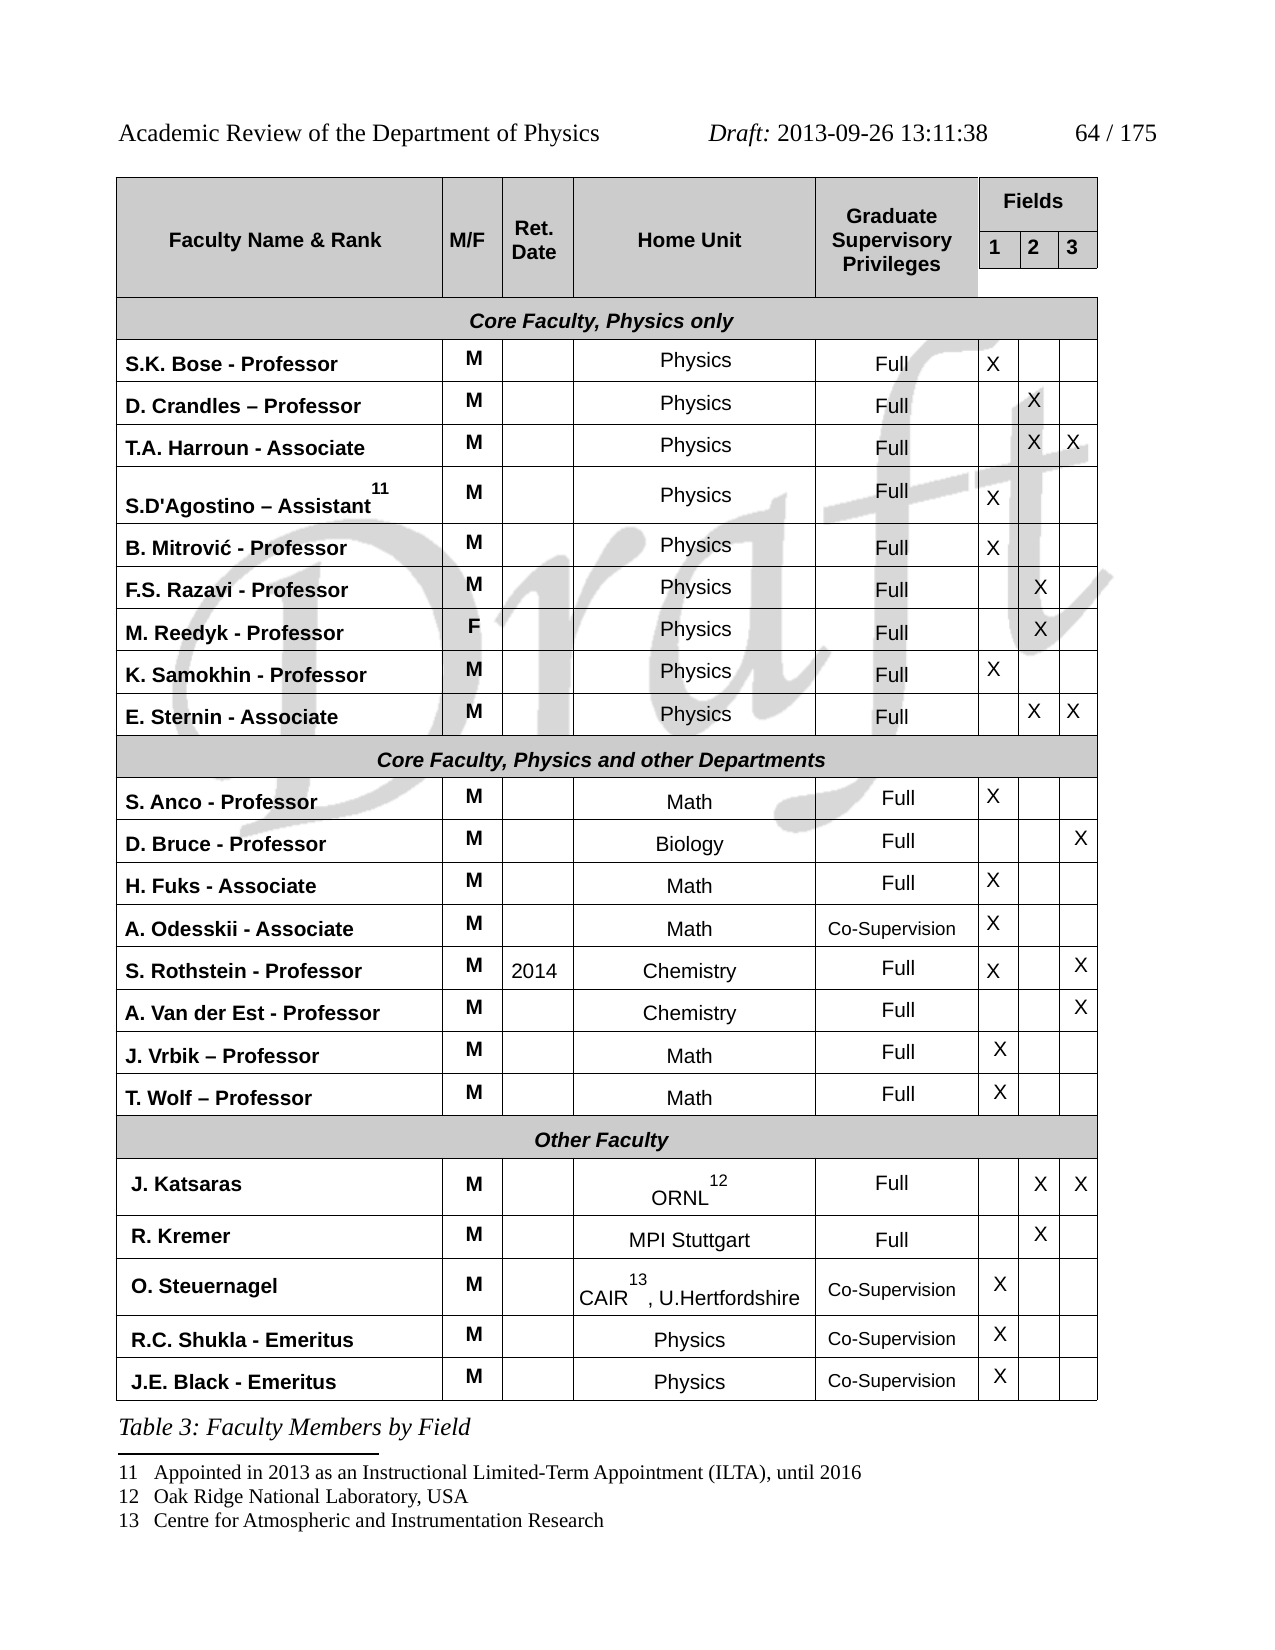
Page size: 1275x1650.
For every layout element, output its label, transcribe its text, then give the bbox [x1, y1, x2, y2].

table_cell [1060, 1032, 1097, 1073]
picture [979, 382, 1018, 424]
table_cell J.E. Black - Emeritus [117, 1358, 442, 1399]
table_cell Physics [574, 467, 815, 523]
table_cell [1060, 1216, 1097, 1257]
picture [816, 863, 978, 904]
table_cell 2 [1021, 232, 1058, 268]
table_header Fields [980, 178, 1097, 231]
table_cell Biology [574, 820, 815, 862]
table_cell Co-Supervision [816, 1316, 978, 1357]
table_cell [503, 467, 573, 523]
picture [443, 340, 502, 381]
picture [816, 567, 978, 608]
picture [979, 990, 1018, 1031]
picture [574, 1159, 815, 1215]
table_cell F [443, 609, 502, 650]
table_cell [979, 1216, 1018, 1257]
picture [443, 382, 502, 424]
picture [816, 382, 978, 424]
picture [574, 340, 815, 381]
picture [503, 694, 573, 735]
table_cell [503, 905, 573, 946]
picture [574, 382, 815, 424]
table_cell M [443, 425, 502, 466]
picture [1060, 1316, 1097, 1357]
table_cell Full [816, 1216, 978, 1257]
table_cell X [1019, 1216, 1059, 1257]
table_cell [1019, 524, 1059, 566]
table_cell Physics [574, 382, 815, 423]
picture [574, 778, 815, 819]
table_cell S.K. Bose - Professor [117, 340, 442, 381]
table_cell Math [574, 1074, 815, 1115]
table_cell [979, 1159, 1018, 1215]
picture [816, 905, 978, 946]
picture [443, 778, 502, 819]
picture [1060, 382, 1097, 424]
table_cell [979, 425, 1018, 466]
picture [816, 820, 978, 862]
picture [979, 778, 1018, 819]
table_cell [1019, 340, 1059, 381]
table_cell Co-Supervision [816, 1358, 978, 1399]
table_cell Math [574, 905, 815, 946]
table_cell E. Sternin - Associate [117, 694, 442, 735]
table_cell S. Anco - Professor [117, 778, 442, 819]
picture [118, 382, 442, 424]
table_cell X [979, 1074, 1018, 1115]
picture [1019, 651, 1059, 693]
picture [979, 863, 1018, 904]
picture [1019, 1032, 1059, 1073]
picture [503, 778, 573, 819]
picture [574, 1316, 815, 1357]
picture [1019, 820, 1059, 862]
table_cell [1060, 1358, 1097, 1399]
table_cell X [1060, 820, 1097, 862]
table_cell M [443, 1159, 502, 1215]
table_cell X [979, 1032, 1018, 1073]
picture [443, 1032, 502, 1073]
table_cell [503, 524, 573, 566]
picture [503, 1216, 573, 1258]
table_cell [1060, 651, 1097, 692]
table_cell [1060, 905, 1097, 946]
picture [443, 863, 502, 904]
picture [979, 524, 1018, 566]
table_cell D. Crandles – Professor [117, 382, 442, 423]
table_cell [503, 382, 573, 423]
table_cell M [443, 1074, 502, 1115]
table_cell O. Steuernagel [117, 1259, 442, 1315]
table_cell M [443, 1216, 502, 1257]
table_cell [1019, 1032, 1059, 1073]
picture [979, 467, 1018, 523]
picture [574, 567, 815, 608]
table_cell Full [816, 382, 978, 423]
table_cell S. Rothstein - Professor [117, 947, 442, 988]
table_cell X [979, 1358, 1018, 1399]
picture [443, 651, 502, 693]
picture [816, 1259, 978, 1315]
table_cell [979, 609, 1018, 650]
picture [816, 651, 978, 693]
picture [1060, 778, 1097, 819]
table_cell [1019, 820, 1059, 862]
table_cell Physics [574, 1358, 815, 1399]
table_cell Full [816, 609, 978, 650]
picture [503, 990, 573, 1031]
table_cell X [1019, 382, 1059, 423]
table_cell [979, 694, 1018, 735]
table_cell X [1060, 990, 1097, 1031]
picture [574, 905, 815, 946]
picture [118, 905, 442, 946]
picture [979, 820, 1018, 862]
table_cell X [1060, 947, 1097, 988]
picture [1060, 863, 1097, 904]
picture [574, 863, 815, 904]
table_cell Full [816, 467, 978, 523]
table_cell [1060, 609, 1097, 650]
table_cell M [443, 382, 502, 423]
picture [574, 1216, 815, 1258]
picture [1019, 1159, 1059, 1215]
table_cell [979, 820, 1018, 862]
picture [816, 778, 978, 819]
table_cell [1060, 524, 1097, 566]
picture [503, 1159, 573, 1215]
picture [118, 1032, 442, 1073]
table_cell [503, 567, 573, 608]
table_header [978, 177, 1097, 297]
picture [443, 990, 502, 1031]
picture [816, 1159, 978, 1215]
table_cell T. Wolf – Professor [117, 1074, 442, 1115]
picture [979, 567, 1018, 608]
picture [1019, 524, 1059, 566]
table_cell [503, 340, 573, 381]
picture [503, 609, 573, 650]
picture [118, 467, 442, 523]
table_cell [979, 990, 1018, 1031]
table_cell X [1019, 567, 1059, 608]
table_cell X [979, 340, 1018, 381]
table_cell Chemistry [574, 947, 815, 988]
table_cell M [443, 863, 502, 904]
picture [1060, 990, 1097, 1031]
table_cell [1060, 778, 1097, 819]
picture [503, 1032, 573, 1073]
table_cell [1060, 1259, 1097, 1315]
table_cell M [443, 778, 502, 819]
picture [443, 567, 502, 608]
table_cell [503, 1074, 573, 1115]
table_cell K. Samokhin - Professor [117, 651, 442, 692]
picture [1019, 425, 1059, 466]
picture [443, 694, 502, 735]
picture [118, 990, 442, 1031]
picture [503, 567, 573, 608]
picture [1060, 820, 1097, 862]
table_cell B. Mitrović - Professor [117, 524, 442, 566]
picture [118, 609, 442, 650]
table_cell R.C. Shukla - Emeritus [117, 1316, 442, 1357]
table_cell M [443, 467, 502, 523]
table_cell J. Katsaras [117, 1159, 442, 1215]
table_cell Full [816, 651, 978, 692]
table_cell 3 [1059, 232, 1097, 268]
table_cell Full [816, 863, 978, 904]
picture [979, 1032, 1018, 1073]
table_cell A. Van der Est - Professor [117, 990, 442, 1031]
picture [118, 947, 442, 989]
table_cell M [443, 694, 502, 735]
picture [979, 694, 1018, 735]
table_cell Full [816, 340, 978, 381]
picture [1019, 382, 1059, 424]
picture [1060, 1032, 1097, 1073]
picture [979, 1259, 1018, 1315]
picture [574, 425, 815, 466]
picture [503, 1358, 573, 1400]
table_cell [503, 425, 573, 466]
picture [979, 1316, 1018, 1357]
picture [118, 1074, 442, 1115]
table_cell [1019, 905, 1059, 946]
table_cell M [443, 1259, 502, 1315]
table_cell M [443, 651, 502, 692]
picture [1019, 567, 1059, 608]
picture [503, 382, 573, 424]
table_cell X [979, 467, 1018, 523]
table_cell J. Vrbik – Professor [117, 1032, 442, 1073]
picture [1019, 947, 1059, 989]
table_cell [1060, 382, 1097, 423]
picture [1060, 694, 1097, 735]
picture [118, 567, 442, 608]
table_cell [503, 1259, 573, 1315]
picture [816, 1358, 978, 1400]
table_cell [1019, 1074, 1059, 1115]
table_cell Full [816, 947, 978, 988]
table_cell Full [816, 778, 978, 819]
picture [816, 1316, 978, 1357]
table_cell M [443, 905, 502, 946]
picture [443, 1159, 502, 1215]
picture [503, 524, 573, 566]
table_cell M [443, 524, 502, 566]
picture [1019, 1259, 1059, 1315]
picture [118, 651, 442, 693]
table_cell Full [816, 820, 978, 862]
table_cell [1060, 340, 1097, 381]
picture [503, 425, 573, 466]
picture [1019, 1316, 1059, 1357]
table_cell ORNL [574, 1159, 815, 1215]
table_cell Co-Supervision [816, 905, 978, 946]
picture [574, 947, 815, 989]
picture [574, 820, 815, 862]
table_cell M [443, 820, 502, 862]
picture [979, 651, 1018, 693]
picture [443, 1216, 502, 1258]
picture [1060, 905, 1097, 946]
picture [1019, 694, 1059, 735]
picture [1060, 1216, 1097, 1258]
picture [118, 1441, 1157, 1532]
picture [503, 947, 573, 989]
table_cell [1060, 1316, 1097, 1357]
table_cell Physics [574, 651, 815, 692]
table_cell [503, 820, 573, 862]
table_cell Full [816, 567, 978, 608]
table_cell Physics [574, 340, 815, 381]
table_cell [979, 567, 1018, 608]
picture [979, 947, 1018, 989]
picture [1019, 340, 1059, 381]
table_cell MPI Stuttgart [574, 1216, 815, 1257]
table_cell D. Bruce - Professor [117, 820, 442, 862]
picture [443, 609, 502, 650]
table_cell [503, 1159, 573, 1215]
picture [443, 524, 502, 566]
picture [979, 1216, 1018, 1258]
table_cell [503, 694, 573, 735]
table_cell A. Odesskii - Associate [117, 905, 442, 946]
picture [503, 820, 573, 862]
table_cell X [1060, 425, 1097, 466]
table_cell X [979, 905, 1018, 946]
table_cell Physics [574, 567, 815, 608]
table_cell Full [816, 990, 978, 1031]
table_cell X [979, 524, 1018, 566]
table_cell [1019, 778, 1059, 819]
picture [443, 905, 502, 946]
picture [118, 118, 1157, 1412]
picture [1019, 778, 1059, 819]
picture [503, 1316, 573, 1357]
table_cell X [1019, 425, 1059, 466]
picture [1060, 467, 1097, 523]
table_cell [503, 1358, 573, 1399]
picture [503, 340, 573, 381]
table_cell Full [816, 1074, 978, 1115]
table_cell Physics [574, 609, 815, 650]
picture [118, 863, 442, 904]
picture [574, 990, 815, 1031]
table_cell [979, 382, 1018, 423]
table_cell M [443, 947, 502, 988]
picture [118, 524, 442, 566]
picture [574, 1032, 815, 1073]
table_cell Physics [574, 425, 815, 466]
table_cell Physics [574, 694, 815, 735]
picture [1060, 1074, 1097, 1115]
picture [503, 863, 573, 904]
table_header Ret. Date [503, 178, 573, 297]
picture [118, 1259, 442, 1315]
picture [979, 609, 1018, 650]
picture [1060, 1159, 1097, 1215]
table_cell Core Faculty, Physics and other Departments [117, 736, 1097, 777]
table_cell M. Reedyk - Professor [117, 609, 442, 650]
picture [118, 694, 442, 735]
table_cell 2014 [503, 947, 573, 988]
picture [816, 425, 978, 466]
table_cell M [443, 567, 502, 608]
table_cell [1019, 1316, 1059, 1357]
picture [118, 820, 442, 862]
picture [1060, 609, 1097, 650]
table_cell Full [816, 1159, 978, 1215]
picture [574, 1259, 815, 1315]
picture [816, 1074, 978, 1115]
table_cell M [443, 1358, 502, 1399]
table_cell CAIR, U.Hertfordshire [574, 1259, 815, 1315]
table_cell X [979, 863, 1018, 904]
picture [574, 467, 815, 523]
table_cell [1019, 863, 1059, 904]
table_cell X [979, 1316, 1018, 1357]
table_cell [503, 778, 573, 819]
table_cell Chemistry [574, 990, 815, 1031]
picture [1060, 524, 1097, 566]
picture [503, 1074, 573, 1115]
picture [816, 467, 978, 523]
picture [979, 340, 1018, 381]
table_cell [1060, 1074, 1097, 1115]
table_cell Full [816, 1032, 978, 1073]
picture [1019, 990, 1059, 1031]
picture [574, 694, 815, 735]
picture [118, 1316, 442, 1357]
table_header M/F [443, 178, 502, 297]
picture [816, 990, 978, 1031]
table_cell H. Fuks - Associate [117, 863, 442, 904]
table_cell Physics [574, 524, 815, 566]
text Table 3: Faculty Members by Field [118, 1412, 1157, 1441]
picture [118, 425, 442, 466]
picture [443, 1259, 502, 1315]
picture [118, 1216, 442, 1258]
picture [503, 905, 573, 946]
table_cell Core Faculty, Physics only [117, 298, 1097, 339]
table_cell R. Kremer [117, 1216, 442, 1257]
table_cell Math [574, 778, 815, 819]
table_cell Co-Supervision [816, 1259, 978, 1315]
table_cell Physics [574, 1316, 815, 1357]
table_cell Math [574, 863, 815, 904]
picture [1060, 425, 1097, 466]
table_cell X [1019, 1159, 1059, 1215]
table_cell [1060, 467, 1097, 523]
table_cell X [979, 1259, 1018, 1315]
picture [1060, 1259, 1097, 1315]
picture [118, 1159, 442, 1215]
table_cell X [1019, 694, 1059, 735]
table_cell X [979, 778, 1018, 819]
table_cell X [979, 651, 1018, 692]
picture [1019, 905, 1059, 946]
picture [443, 1074, 502, 1115]
picture [443, 947, 502, 989]
picture [816, 947, 978, 989]
table_cell [1019, 990, 1059, 1031]
picture [1060, 567, 1097, 608]
picture [1019, 1358, 1059, 1400]
picture [574, 609, 815, 650]
table_cell Full [816, 425, 978, 466]
picture [503, 1259, 573, 1315]
picture [816, 340, 978, 381]
table_cell [1060, 567, 1097, 608]
picture [816, 524, 978, 566]
table_cell X [979, 947, 1018, 988]
table_cell [503, 1216, 573, 1257]
table_cell [503, 651, 573, 692]
picture [816, 694, 978, 735]
table_cell X [1060, 1159, 1097, 1215]
picture [118, 1358, 442, 1400]
picture [1060, 947, 1097, 989]
table_cell [1019, 467, 1059, 523]
table_cell [503, 863, 573, 904]
picture [1060, 340, 1097, 381]
picture [1060, 651, 1097, 693]
table_cell [1019, 1259, 1059, 1315]
picture [979, 1159, 1018, 1215]
table_header Home Unit [574, 178, 815, 297]
table_cell M [443, 340, 502, 381]
table_cell [503, 990, 573, 1031]
picture [1019, 863, 1059, 904]
table_header Faculty Name & Rank [117, 178, 442, 297]
table_cell X [1060, 694, 1097, 735]
table_cell [503, 609, 573, 650]
picture [1019, 467, 1059, 523]
table_cell X [1019, 609, 1059, 650]
table_cell [1019, 1358, 1059, 1399]
table_cell F.S. Razavi - Professor [117, 567, 442, 608]
picture [816, 609, 978, 650]
picture [816, 1216, 978, 1258]
picture [816, 1032, 978, 1073]
table_cell [1060, 863, 1097, 904]
picture [443, 425, 502, 466]
picture [574, 1074, 815, 1115]
table_cell Full [816, 524, 978, 566]
picture [1019, 609, 1059, 650]
table_cell Other Faculty [117, 1116, 1097, 1158]
table_cell T.A. Harroun - Associate [117, 425, 442, 466]
table_cell [1019, 651, 1059, 692]
picture [979, 1074, 1018, 1115]
table_cell M [443, 1316, 502, 1357]
picture [979, 425, 1018, 466]
picture [443, 820, 502, 862]
table_cell [503, 1032, 573, 1073]
table_cell Full [816, 694, 978, 735]
picture [574, 651, 815, 693]
picture [1019, 1216, 1059, 1258]
picture [979, 905, 1018, 946]
table_cell M [443, 1032, 502, 1073]
picture [118, 340, 442, 381]
table_header Graduate Supervisory Privileges [816, 178, 978, 297]
picture [118, 778, 442, 819]
picture [979, 1358, 1018, 1400]
picture [503, 651, 573, 693]
picture [574, 1358, 815, 1400]
table_cell [1019, 947, 1059, 988]
picture [1019, 1074, 1059, 1115]
table_cell [503, 1316, 573, 1357]
table_cell M [443, 990, 502, 1031]
picture [443, 1358, 502, 1400]
picture [503, 467, 573, 523]
table_cell 1 [980, 232, 1020, 268]
table_cell Math [574, 1032, 815, 1073]
picture [574, 524, 815, 566]
table_cell S.D'Agostino – Assistant [117, 467, 442, 523]
picture [443, 1316, 502, 1357]
picture [443, 467, 502, 523]
